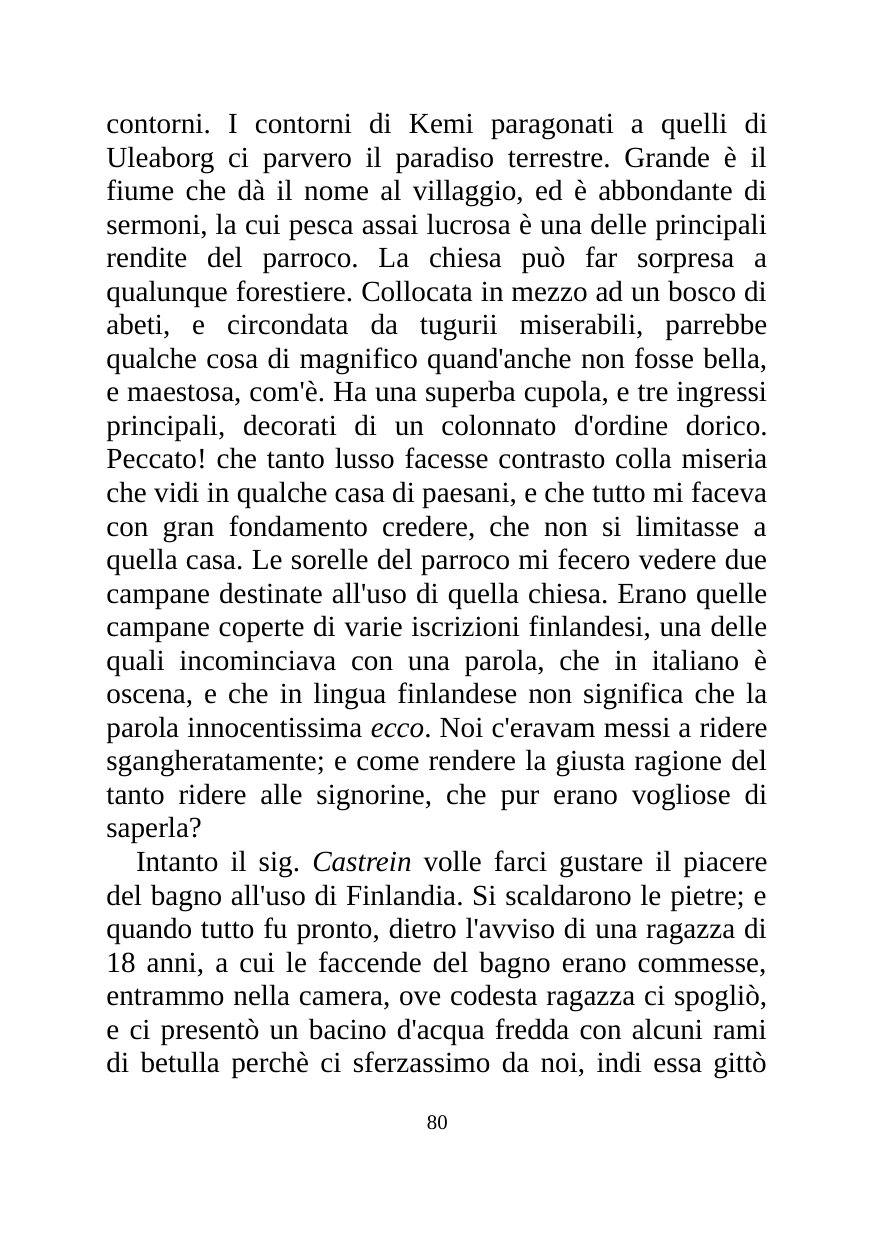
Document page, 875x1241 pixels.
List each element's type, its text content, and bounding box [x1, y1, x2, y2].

text Intanto il sig. Castrein volle farci gustare il piacere del bagno all'uso di Finlandia. Si scaldarono le pietre; e quando tutto fu pronto, dietro l'avviso di una ragazza di 18 anni, a cui le faccende del bagno erano commesse, entrammo nella camera, ove codesta ragazza ci spogliò, e ci presentò un bacino d'acqua fredda con alcuni rami di betulla perchè ci sferzassimo da noi, indi essa gittò [106, 844, 768, 1079]
text contorni. I contorni di Kemi paragonati a quelli di Uleaborg ci parvero il paradiso terrestre. Grande è il fiume che dà il nome al villaggio, ed è abbondante di sermoni, la cui pesca assai lucrosa è una delle principali rendite del parroco. La chiesa può far sorpresa a qualunque forestiere. Collocata in mezzo ad un bosco di abeti, e circondata da tugurii miserabili, parrebbe qualche cosa di magnifico quand'anche non fosse bella, e maestosa, com'è. Ha una superba cupola, e tre ingressi principali, decorati di un colonnato d'ordine dorico. Peccato! che tanto lusso facesse contrasto colla miseria che vidi in qualche casa di paesani, e che tutto mi faceva con gran fondamento credere, che non si limitasse a quella casa. Le sorelle del parroco mi fecero vedere due campane destinate all'uso di quella chiesa. Erano quelle campane coperte di varie iscrizioni finlandesi, una delle quali incominciava con una parola, che in italiano è oscena, e che in lingua finlandese non significa che la parola innocentissima ecco. Noi c'eravam messi a ridere sgangheratamente; e come rendere la giusta ragione del tanto ridere alle signorine, che pur erano vogliose di saperla? [106, 106, 768, 844]
